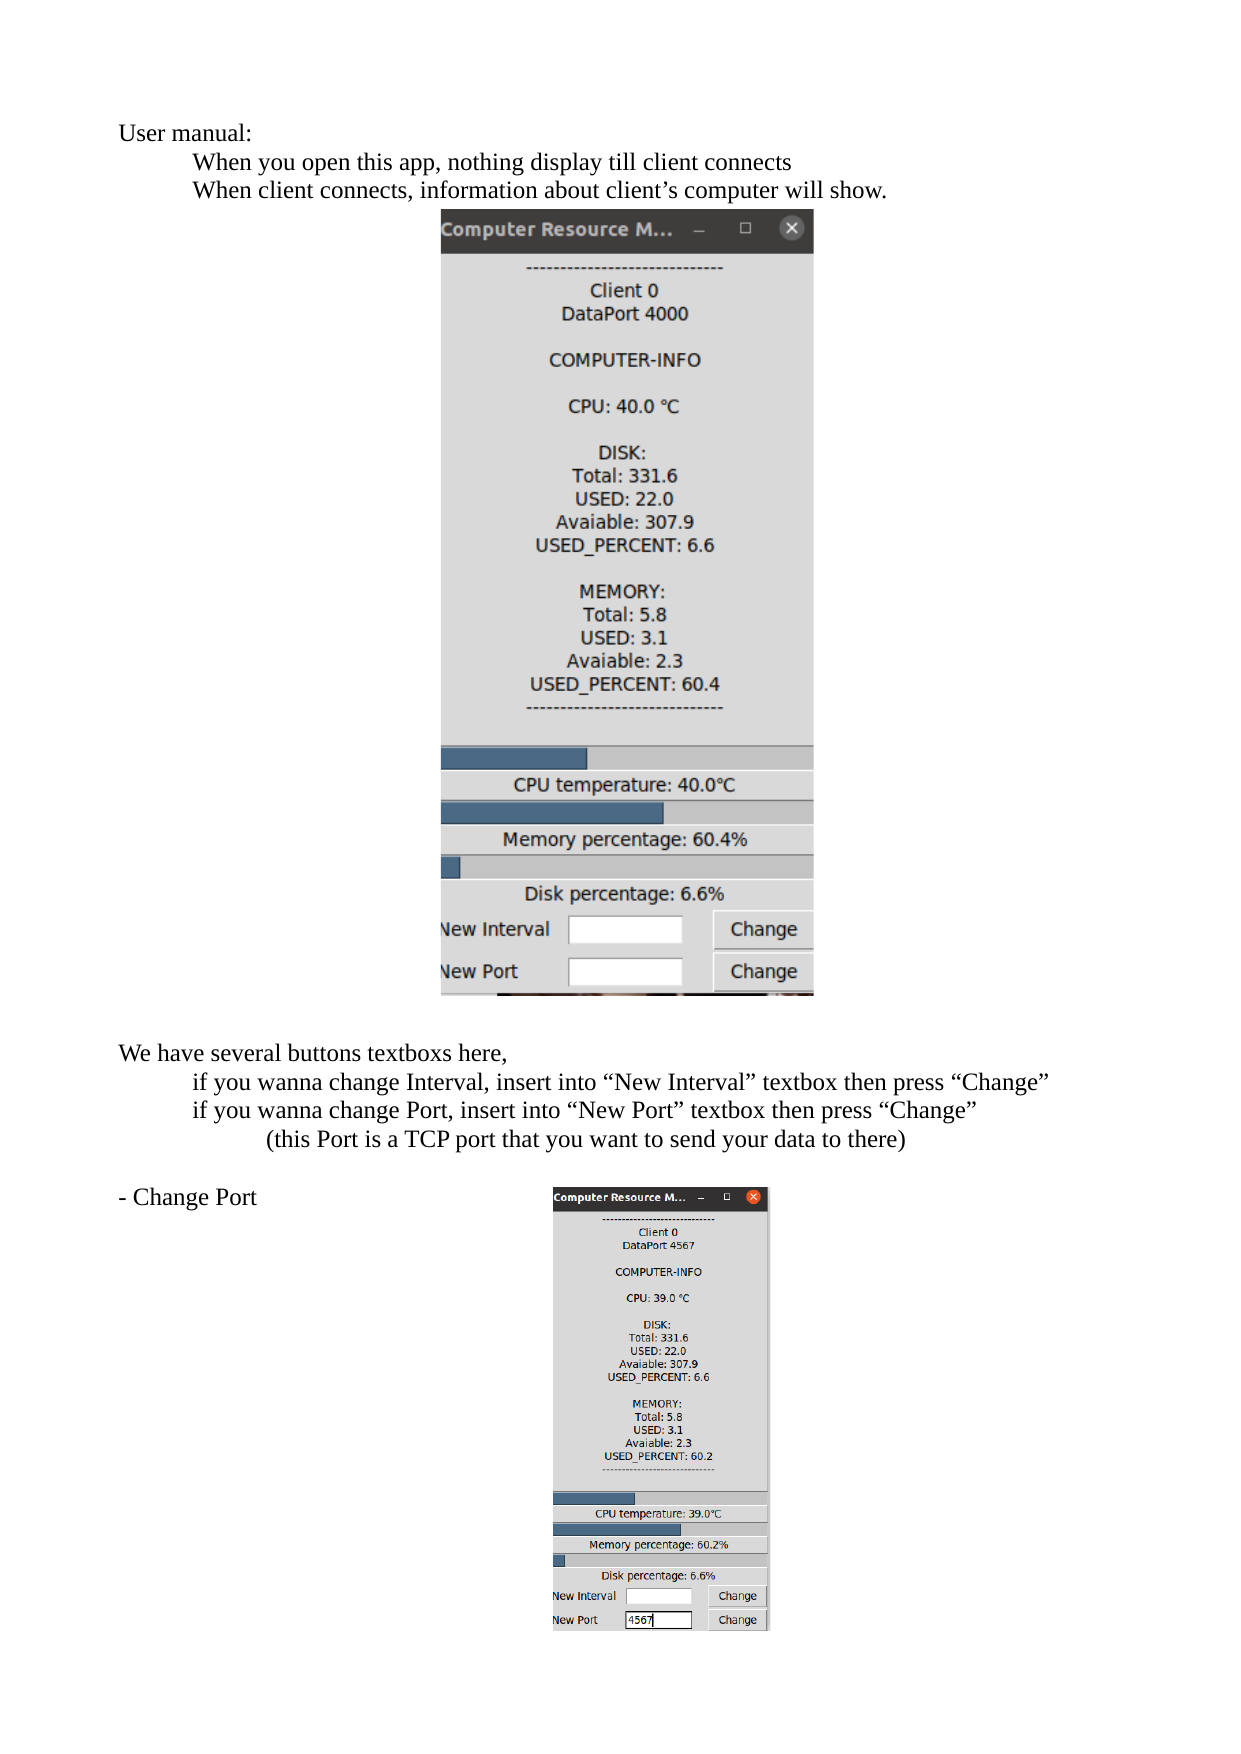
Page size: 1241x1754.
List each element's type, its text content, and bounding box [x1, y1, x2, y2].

picture [553, 1187, 771, 1631]
text User manual: [118, 118, 1122, 147]
text We have several buttons textboxs here, [118, 1038, 1122, 1067]
text (this Port is a TCP port that you want to send your data to there) [118, 1124, 1122, 1153]
text - Change Port [118, 1182, 1122, 1211]
text if you wanna change Port, insert into “New Port” textbox then press “Change” [118, 1096, 1122, 1124]
text When client connects, information about client’s computer will show. [118, 176, 1122, 204]
picture [440, 209, 814, 996]
text if you wanna change Interval, insert into “New Interval” textbox then press “Change” [118, 1067, 1122, 1096]
text When you open this app, nothing display till client connects [118, 147, 1122, 176]
